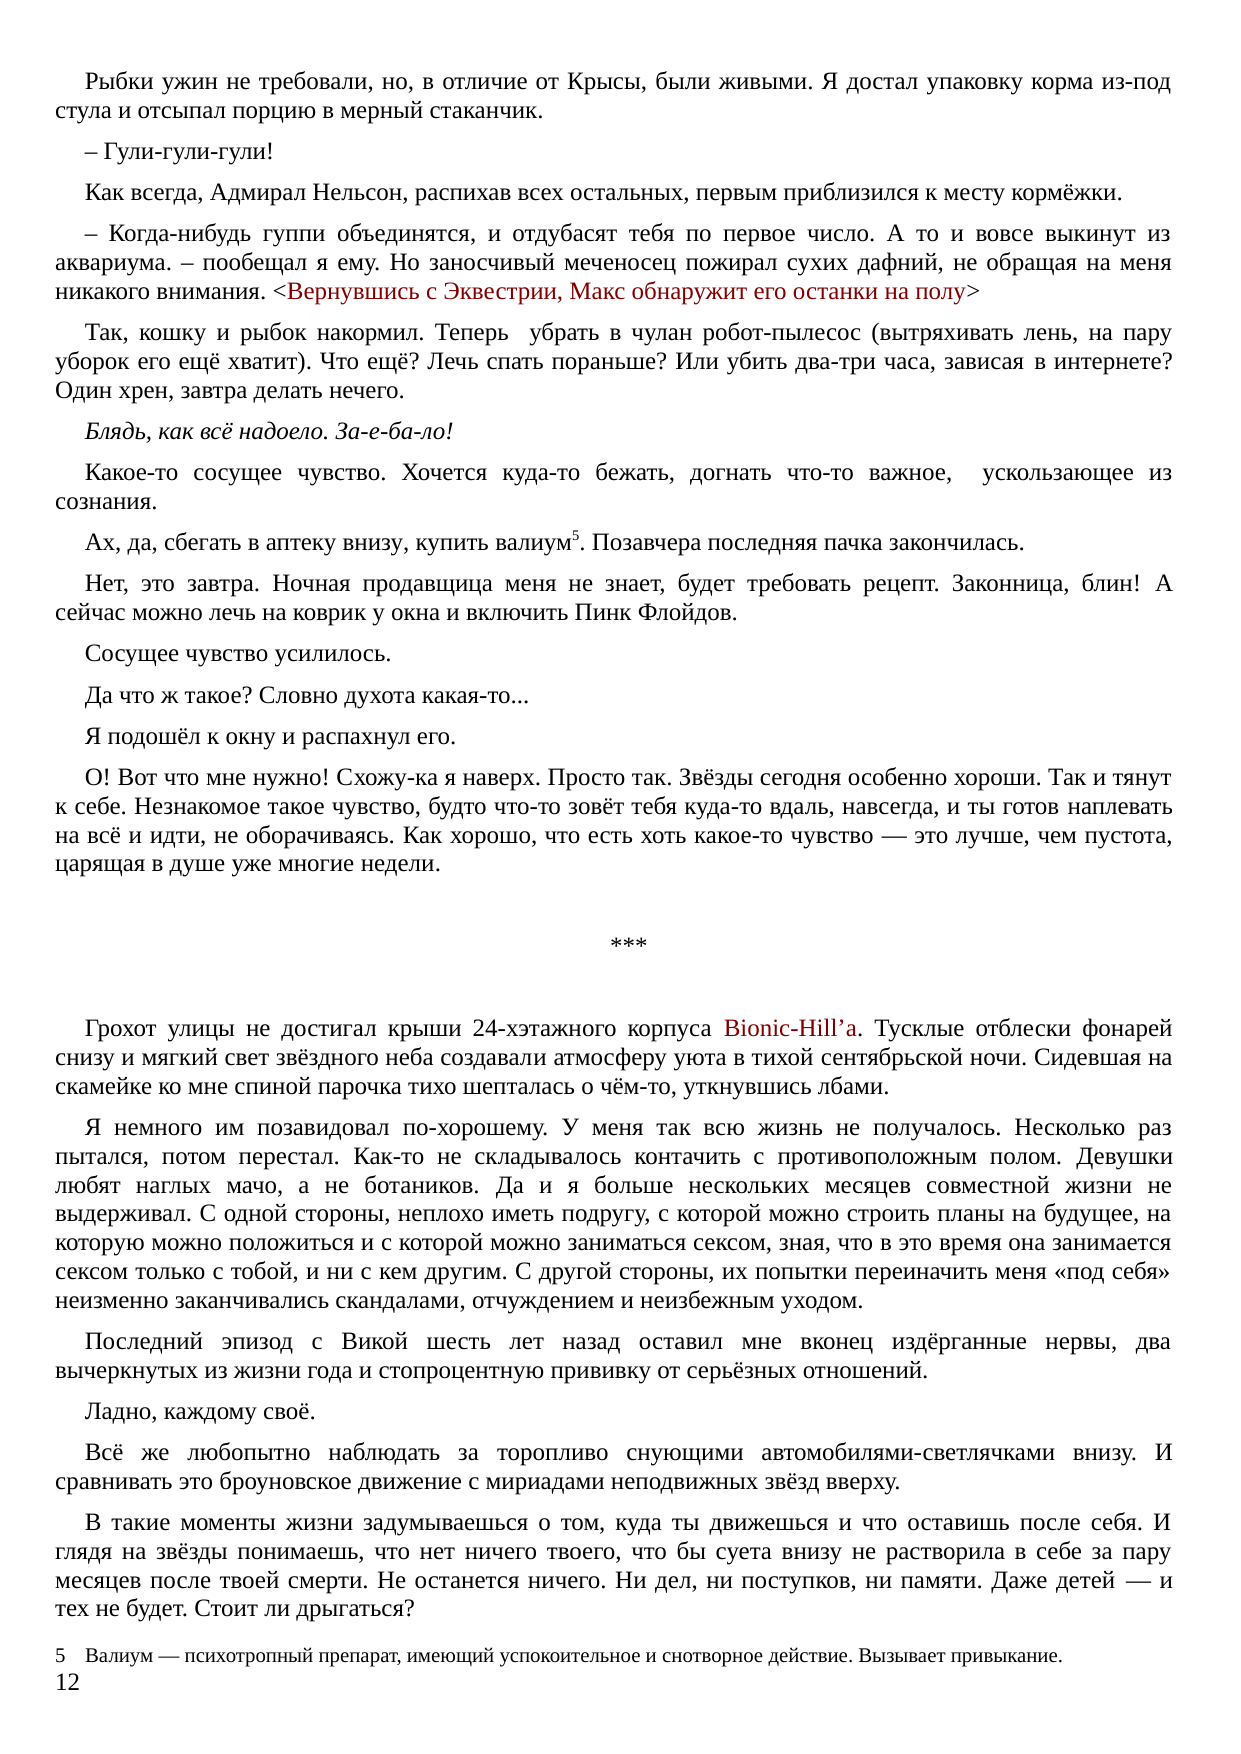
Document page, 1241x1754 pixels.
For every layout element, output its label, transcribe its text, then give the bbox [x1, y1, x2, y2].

text О! Вот что мне нужно! Схожу-ка я наверх. Просто так. Звёзды сегодня особенно хороши. Так и тянут к себе. Незнакомое такое чувство, будто что-то зовёт тебя куда-то вдаль, навсегда, и ты готов наплевать на всё и идти, не оборачиваясь. Как хорошо, что есть хоть какое-то чувство — это лучше, чем пустота, царящая в душе уже многие недели. [55, 762, 1173, 877]
text Нет, это завтра. Ночная продавщица меня не знает, будет требовать рецепт. Законница, блин! А сейчас можно лечь на коврик у окна и включить Пинк Флойдов. [55, 568, 1173, 626]
text Рыбки ужин не требовали, но, в отличие от Крысы, были живыми. Я достал упаковку корма из-под стула и отсыпал порцию в мерный стаканчик. [55, 66, 1173, 123]
text Блядь, как всё надоело. За-е-ба-ло! [55, 416, 1173, 445]
text Грохот улицы не достигал крыши 24-хэтажного корпуса Bionic-Hill’а. Тусклые отблески фонарей снизу и мягкий свет звёздного неба создавали атмосферу уюта в тихой сентябрьской ночи. Сидевшая на скамейке ко мне спиной парочка тихо шепталась о чём-то, уткнувшись лбами. [55, 1013, 1173, 1100]
text Я немного им позавидовал по-хорошему. У меня так всю жизнь не получалось. Несколько раз пытался, потом перестал. Как-то не складывалось контачить с противоположным полом. Девушки любят наглых мачо, а не ботаников. Да и я больше нескольких месяцев совместной жизни не выдерживал. С одной стороны, неплохо иметь подругу, с которой можно строить планы на будущее, на которую можно положиться и с которой можно заниматься сексом, зная, что в это время она занимается сексом только с тобой, и ни с кем другим. С другой стороны, их попытки переиначить меня «под себя» неизменно заканчивались скандалами, отчуждением и неизбежным уходом. [55, 1112, 1173, 1313]
text *** [55, 931, 1173, 960]
text Сосущее чувство усилилось. [55, 638, 1173, 667]
text Валиум — психотропный препарат, имеющий успокоительное и снотворное действие. Вызывает привыкание. [55, 1642, 1173, 1667]
text – Когда-нибудь гуппи объединятся, и отдубасят тебя по первое число. А то и вовсе выкинут из аквариума. – пообещал я ему. Но заносчивый меченосец пожирал сухих дафний, не обращая на меня никакого внимания. <Вернувшись с Эквестрии, Макс обнаружит его останки на полу> [55, 218, 1173, 305]
text – Гули-гули-гули! [55, 136, 1173, 165]
text Какое-то сосущее чувство. Хочется куда-то бежать, догнать что-то важное, ускользающее из сознания. [55, 457, 1173, 515]
text Как всегда, Адмирал Нельсон, распихав всех остальных, первым приблизился к месту кормёжки. [55, 177, 1173, 206]
text Ладно, каждому своё. [55, 1396, 1173, 1425]
text Всё же любопытно наблюдать за торопливо снующими автомобилями-светлячками внизу. И сравнивать это броуновское движение с мириадами неподвижных звёзд вверху. [55, 1437, 1173, 1495]
text В такие моменты жизни задумываешься о том, куда ты движешься и что оставишь после себя. И глядя на звёзды понимаешь, что нет ничего твоего, что бы суета внизу не растворила в себе за пару месяцев после твоей смерти. Не останется ничего. Ни дел, ни поступков, ни памяти. Даже детей — и тех не будет. Стоит ли дрыгаться? [55, 1507, 1173, 1622]
text Последний эпизод с Викой шесть лет назад оставил мне вконец издёрганные нервы, два вычеркнутых из жизни года и стопроцентную прививку от серьёзных отношений. [55, 1326, 1173, 1383]
text Ах, да, сбегать в аптеку внизу, купить валиум. Позавчера последняя пачка закончилась. [55, 527, 1173, 556]
text Так, кошку и рыбок накормил. Теперь убрать в чулан робот-пылесос (вытряхивать лень, на пару уборок его ещё хватит). Что ещё? Лечь спать пораньше? Или убить два-три часа, зависая в интернете? Один хрен, завтра делать нечего. [55, 317, 1173, 403]
text Да что ж такое? Словно духота какая-то... [55, 680, 1173, 708]
text Я подошёл к окну и распахнул его. [55, 721, 1173, 750]
